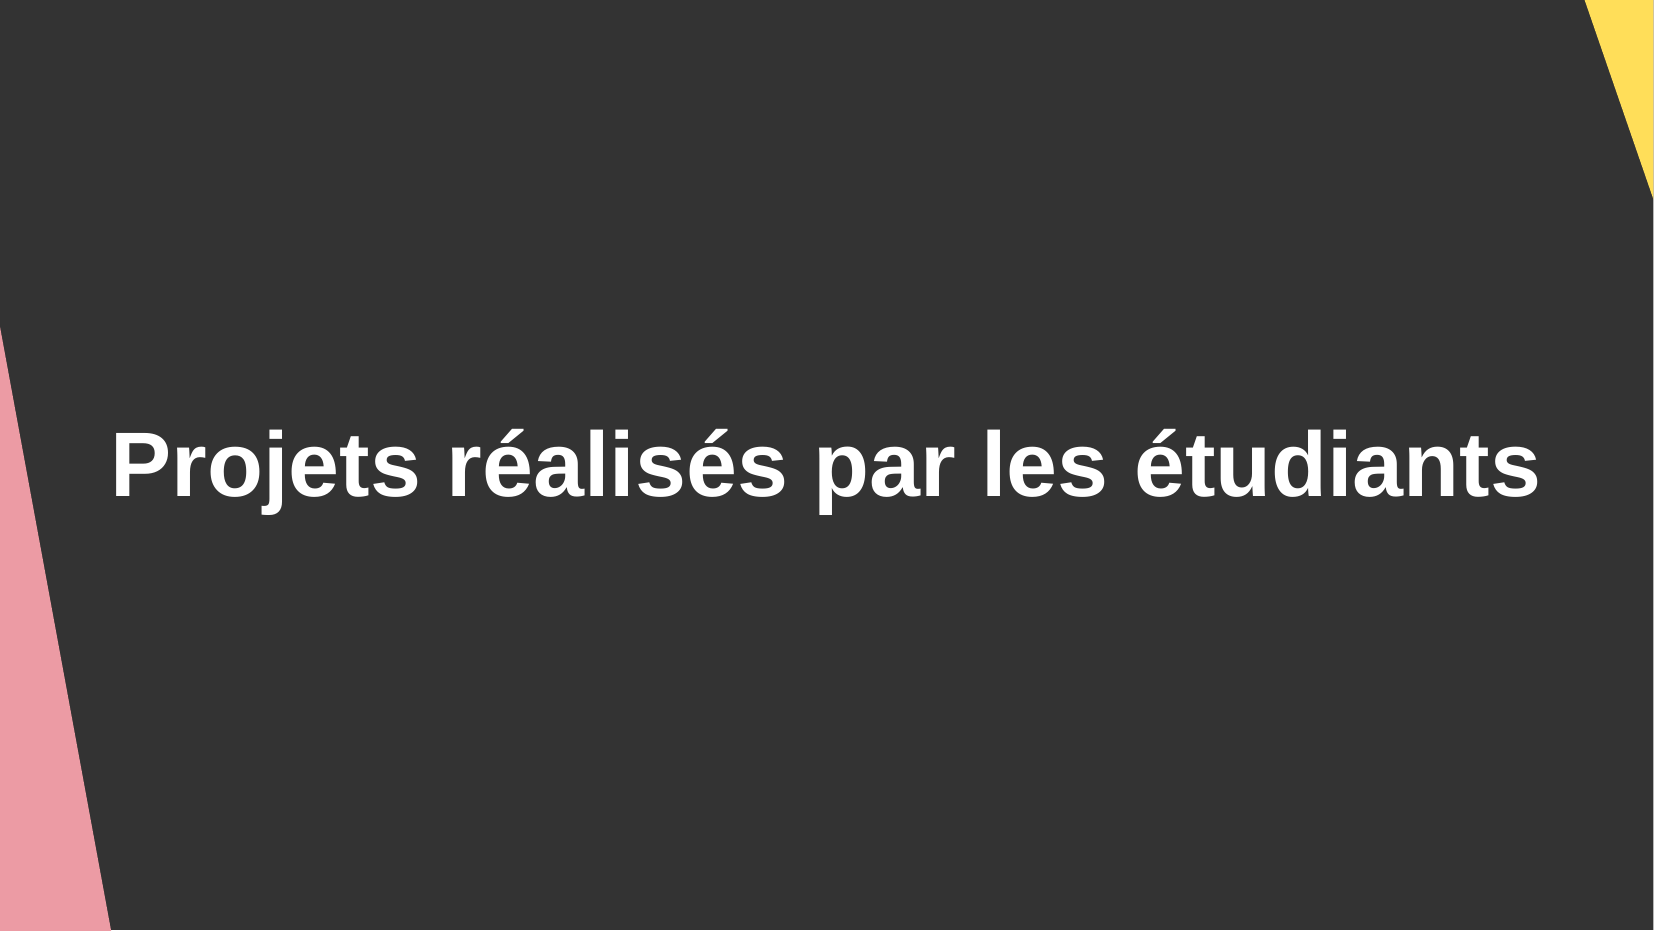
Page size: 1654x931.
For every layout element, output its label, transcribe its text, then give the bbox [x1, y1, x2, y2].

text_box [1584, 0, 1654, 202]
text_box [0, 326, 112, 931]
title Projets réalisés par les étudiants [82, 108, 1571, 822]
